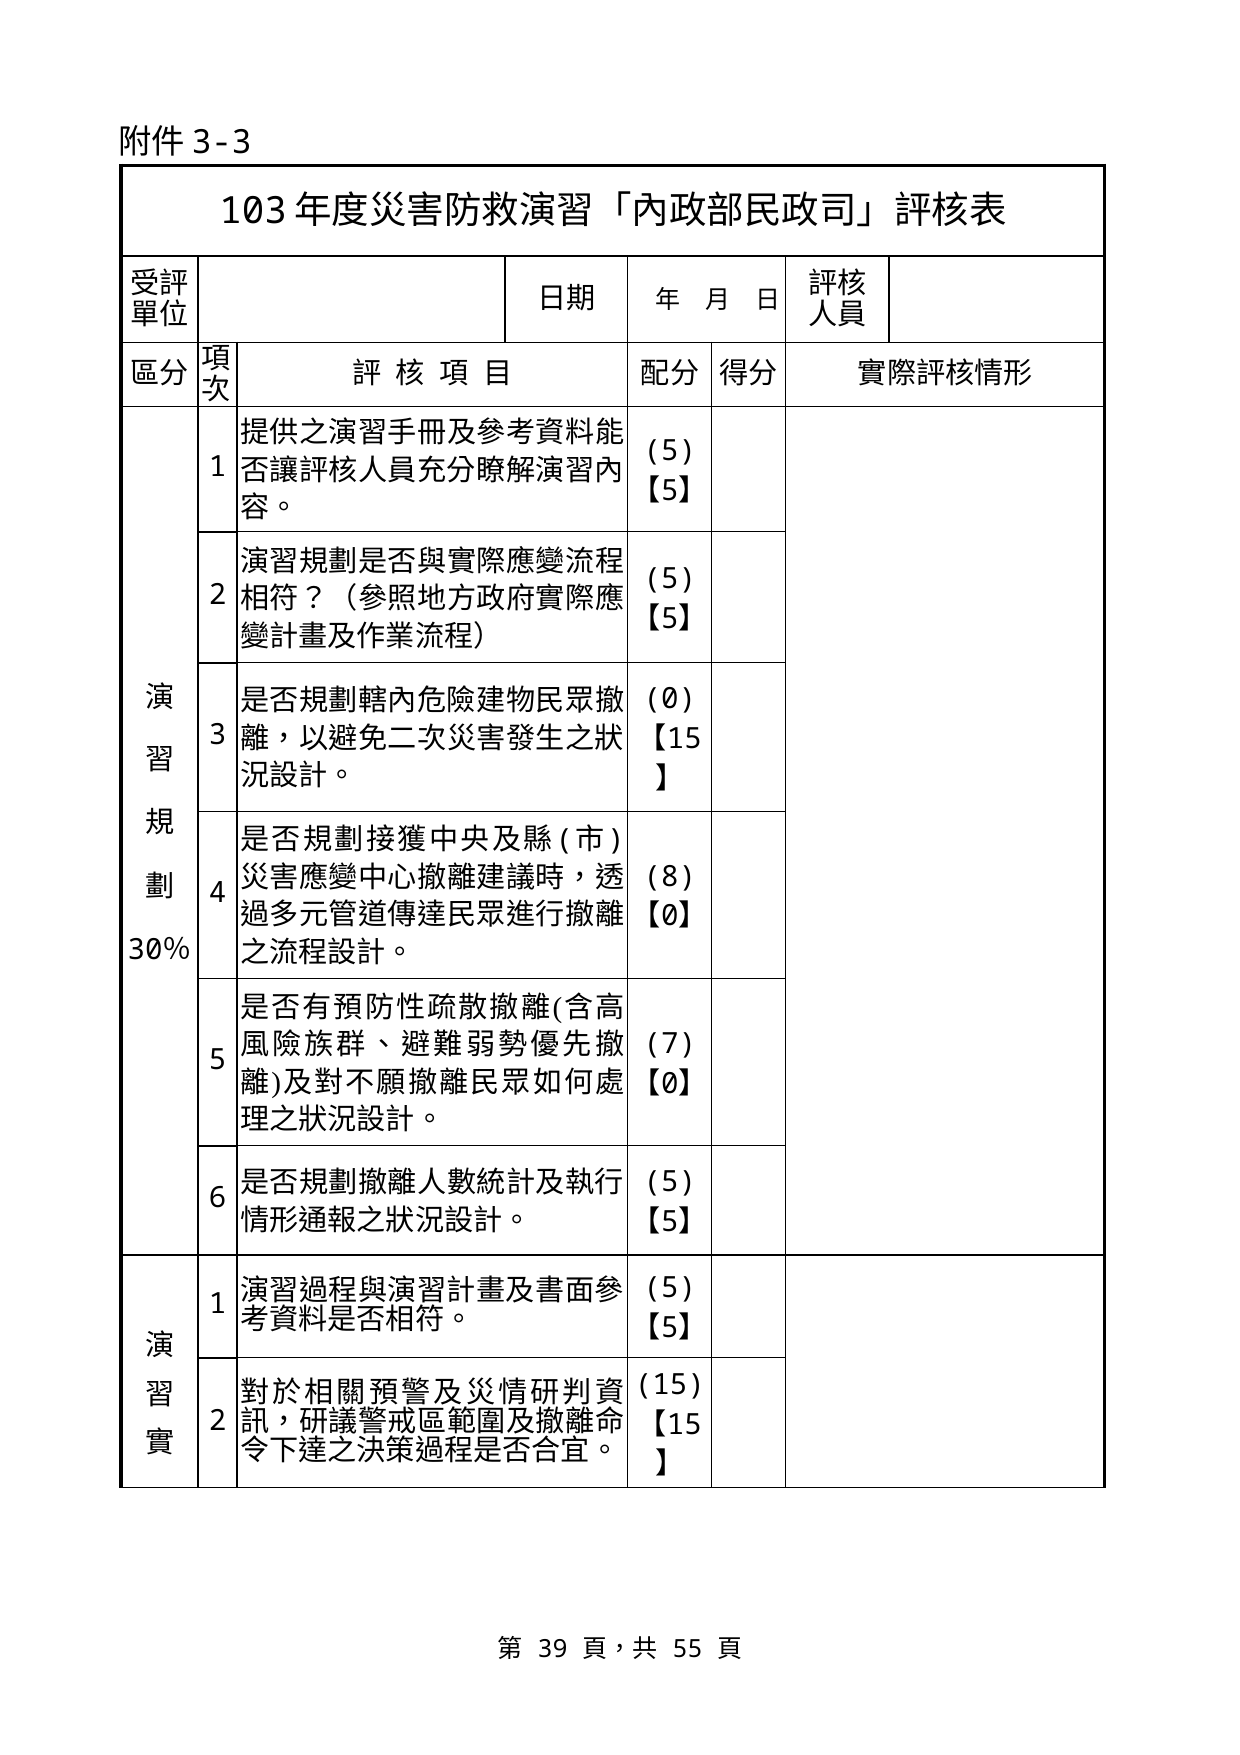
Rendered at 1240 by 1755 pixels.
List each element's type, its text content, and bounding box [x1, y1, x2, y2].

table_cell 受評單位 [123, 257, 197, 342]
table_cell 演 習 規 劃 30％ [123, 407, 197, 1254]
table_cell 1 [199, 1256, 236, 1357]
table_cell 1 [199, 407, 236, 531]
table_cell [890, 257, 1103, 342]
table_cell [712, 407, 785, 531]
table_cell 日期 [506, 257, 627, 342]
table_cell 是否規劃轄內危險建物民眾撤離，以避免二次災害發生之狀況設計。 [238, 663, 627, 811]
table_cell (5) 【5】 [628, 1256, 711, 1357]
table_cell 2 [199, 1359, 236, 1487]
table_cell 3 [199, 664, 236, 811]
table_cell 提供之演習手冊及參考資料能否讓評核人員充分瞭解演習內容。 [238, 407, 627, 531]
table_cell [712, 812, 785, 977]
table_cell [786, 407, 1103, 1254]
table_cell 區分 [123, 343, 197, 406]
table_cell 是否規劃撤離人數統計及執行情形通報之狀況設計。 [238, 1146, 627, 1254]
table_cell [712, 1256, 785, 1357]
table_cell (8) 【0】 [628, 812, 711, 977]
table_cell 實際評核情形 [786, 343, 1103, 406]
table_cell 年 月 日 [628, 257, 785, 342]
table_cell 演習規劃是否與實際應變流程相符？（參照地方政府實際應變計畫及作業流程） [238, 532, 627, 662]
table_cell [712, 1146, 785, 1254]
table_cell 得分 [712, 343, 785, 406]
table_cell 對於相關預警及災情研判資訊，研議警戒區範圍及撤離命令下達之決策過程是否合宜。 [238, 1358, 627, 1487]
table_cell [712, 979, 785, 1145]
table_cell 配分 [628, 343, 711, 406]
table_header 103年度災害防救演習「內政部民政司」評核表 [123, 167, 1103, 255]
table_cell 5 [199, 979, 236, 1145]
table_cell 評核 人員 [786, 257, 888, 342]
text 附件3-3 [118, 118, 1121, 163]
table_cell (7) 【0】 [628, 979, 711, 1145]
table_cell (5) 【5】 [628, 407, 711, 531]
table_cell 4 [199, 812, 236, 977]
table_cell [712, 532, 785, 662]
table_cell 演 習 實 [123, 1256, 197, 1487]
table_cell [199, 257, 504, 342]
table_cell [712, 1358, 785, 1487]
table_cell [712, 663, 785, 811]
table_cell 2 [199, 533, 236, 662]
table_cell (0) 【15】 [628, 663, 711, 811]
table_cell 是否規劃接獲中央及縣(市)災害應變中心撤離建議時，透過多元管道傳達民眾進行撤離之流程設計。 [238, 812, 627, 977]
table_cell (5) 【5】 [628, 532, 711, 662]
table_cell (15) 【15】 [628, 1358, 711, 1487]
table_cell 演習過程與演習計畫及書面參考資料是否相符。 [238, 1256, 627, 1357]
table_cell 評 核 項 目 [238, 343, 627, 406]
table_cell 6 [199, 1147, 236, 1254]
table_cell [786, 1256, 1103, 1487]
table_cell 是否有預防性疏散撤離(含高風險族群、避難弱勢優先撤離)及對不願撤離民眾如何處理之狀況設計。 [238, 979, 627, 1145]
table_cell (5) 【5】 [628, 1146, 711, 1254]
table_cell 項次 [199, 343, 236, 406]
